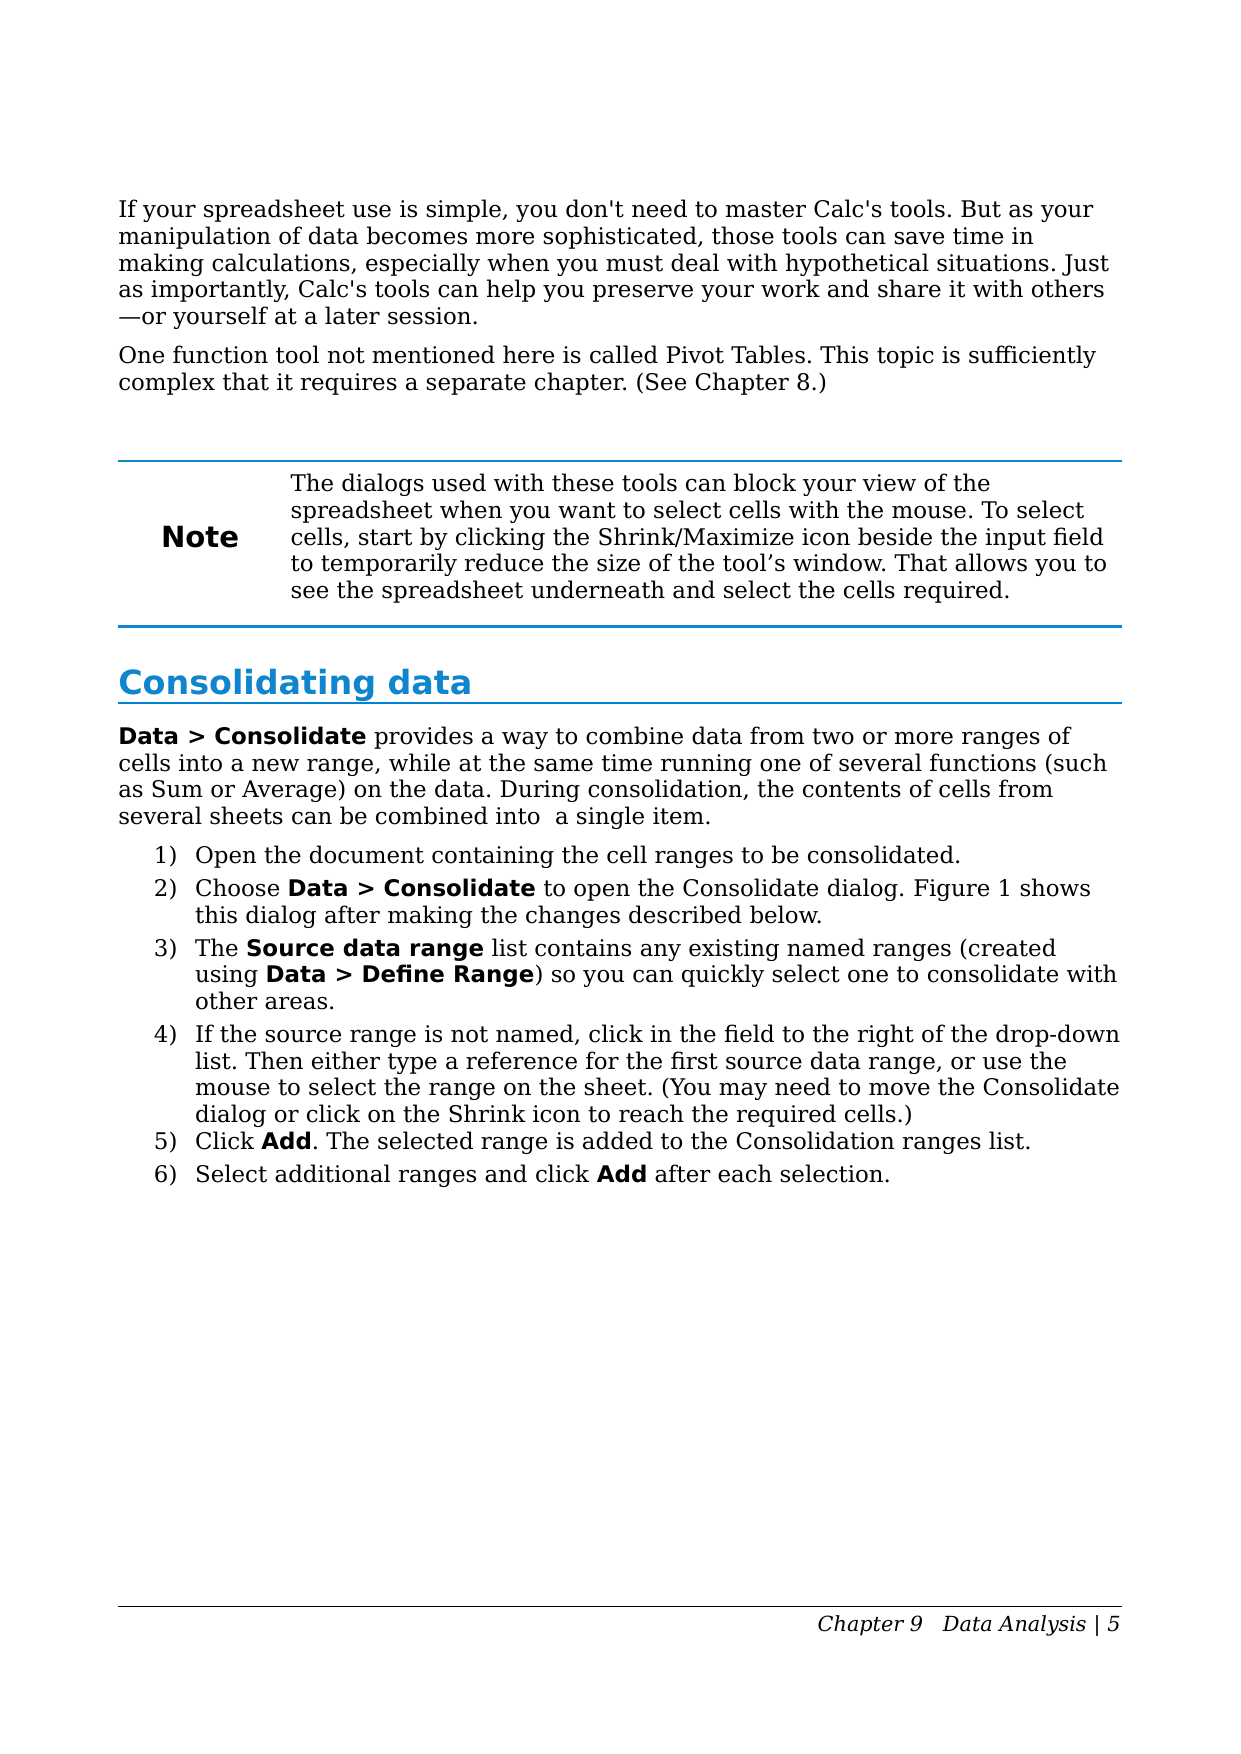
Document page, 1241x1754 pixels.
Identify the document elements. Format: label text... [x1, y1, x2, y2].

list Choose Data > Consolidate to open the Consolidate dialog. Figure 1 shows this dialog after making the changes described below. [177, 875, 1122, 929]
list Select additional ranges and click Add after each selection. [177, 1161, 1122, 1187]
list If the source range is not named, click in the field to the right of the drop-down list. Then either type a reference for the first source data range, or use the mouse to select the range on the sheet. (You may need to move the Consolidate dialog or click on the Shrink icon to reach the required cells.) [177, 1021, 1122, 1128]
text One function tool not mentioned here is called Pivot Tables. This topic is sufficiently complex that it requires a separate chapter. (See Chapter 8.) [118, 342, 1122, 396]
list Click Add. The selected range is added to the Consolidation ranges list. [177, 1128, 1122, 1154]
table_header The dialogs used with these tools can block your view of the spreadsheet when you want to select cells with the mouse. To select cells, start by clicking the Shrink/Maximize icon beside the input field to temporarily reduce the size of the tool’s window. That allows you to see the spreadsheet underneath and select the cells required. [281, 462, 1122, 625]
text If your spreadsheet use is simple, you don't need to master Calc's tools. But as your manipulation of data becomes more sophisticated, those tools can save time in making calculations, especially when you must deal with hypothetical situations. Just as importantly, Calc's tools can help you preserve your work and share it with others —or yourself at a later session. [118, 196, 1122, 330]
list Open the document containing the cell ranges to be consolidated. [177, 842, 1122, 869]
subtitle Consolidating data [118, 663, 1122, 702]
table_header Note [118, 462, 281, 625]
list The Source data range list contains any existing named ranges (created using Data > Define Range) so you can quickly select one to consolidate with other areas. [177, 935, 1122, 1015]
text Data > Consolidate provides a way to combine data from two or more ranges of cells into a new range, while at the same time running one of several functions (such as Sum or Average) on the data. During consolidation, the contents of cells from several sheets can be combined into a single item. [118, 723, 1122, 830]
